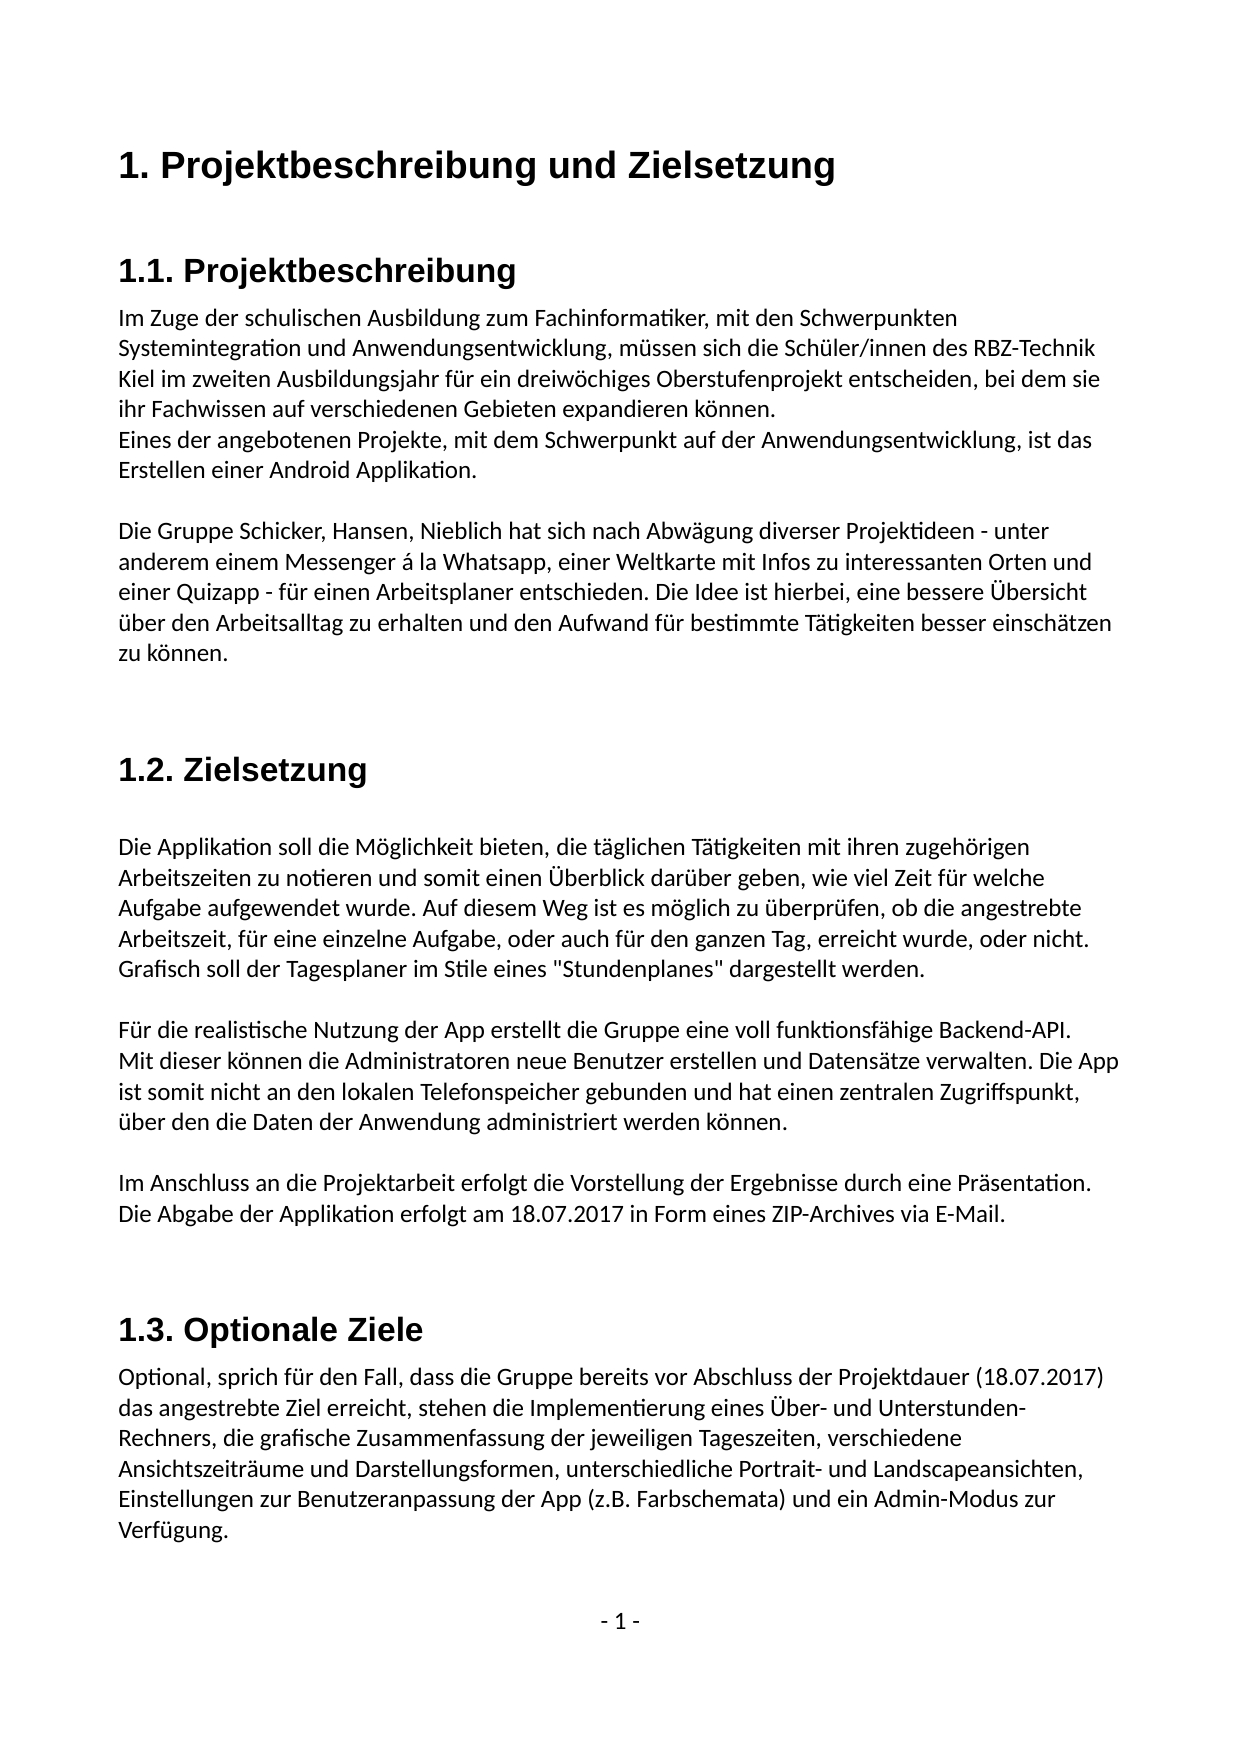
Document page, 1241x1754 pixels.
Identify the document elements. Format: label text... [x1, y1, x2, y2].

text Mit dieser können die Administratoren neue Benutzer erstellen und Datensätze verwalten. Die App ist somit nicht an den lokalen Telefonspeicher gebunden und hat einen zentralen Zugriffspunkt, über den die Daten der Anwendung administriert werden können. [118, 1045, 1122, 1137]
subtitle 1.3. Optionale Ziele [118, 1310, 1122, 1349]
subtitle 1.1. Projektbeschreibung [118, 251, 1122, 289]
subtitle 1. Projektbeschreibung und Zielsetzung [118, 143, 1122, 187]
text Eines der angebotenen Projekte, mit dem Schwerpunkt auf der Anwendungsentwicklung, ist das Erstellen einer Android Applikation. [118, 424, 1122, 485]
subtitle 1.2. Zielsetzung [118, 750, 1122, 788]
text Optional, sprich für den Fall, dass die Gruppe bereits vor Abschluss der Projektdauer (18.07.2017) das angestrebte Ziel erreicht, stehen die Implementierung eines Über- und Unterstunden-Rechners, die grafische Zusammenfassung der jeweiligen Tageszeiten, verschiedene Ansichtszeiträume und Darstellungsformen, unterschiedliche Portrait- und Landscapeansichten, Einstellungen zur Benutzeranpassung der App (z.B. Farbschemata) und ein Admin-Modus zur Verfügung. [118, 1361, 1122, 1544]
text Im Anschluss an die Projektarbeit erfolgt die Vorstellung der Ergebnisse durch eine Präsentation. [118, 1167, 1122, 1198]
text Grafisch soll der Tagesplaner im Stile eines "Stundenplanes" dargestellt werden. [118, 954, 1122, 984]
text Die Applikation soll die Möglichkeit bieten, die täglichen Tätigkeiten mit ihren zugehörigen Arbeitszeiten zu notieren und somit einen Überblick darüber geben, wie viel Zeit für welche Aufgabe aufgewendet wurde. Auf diesem Weg ist es möglich zu überprüfen, ob die angestrebte Arbeitszeit, für eine einzelne Aufgabe, oder auch für den ganzen Tag, erreicht wurde, oder nicht. [118, 832, 1122, 954]
text Die Abgabe der Applikation erfolgt am 18.07.2017 in Form eines ZIP-Archives via E-Mail. [118, 1198, 1122, 1228]
text Im Zuge der schulischen Ausbildung zum Fachinformatiker, mit den Schwerpunkten Systemintegration und Anwendungsentwicklung, müssen sich die Schüler/innen des RBZ-Technik Kiel im zweiten Ausbildungsjahr für ein dreiwöchiges Oberstufenprojekt entscheiden, bei dem sie ihr Fachwissen auf verschiedenen Gebieten expandieren können. [118, 302, 1122, 424]
text Für die realistische Nutzung der App erstellt die Gruppe eine voll funktionsfähige Backend-API. [118, 1015, 1122, 1045]
text Die Gruppe Schicker, Hansen, Nieblich hat sich nach Abwägung diverser Projektideen - unter anderem einem Messenger á la Whatsapp, einer Weltkarte mit Infos zu interessanten Orten und einer Quizapp - für einen Arbeitsplaner entschieden. Die Idee ist hierbei, eine bessere Übersicht über den Arbeitsalltag zu erhalten und den Aufwand für bestimmte Tätigkeiten besser einschätzen zu können. [118, 515, 1122, 668]
